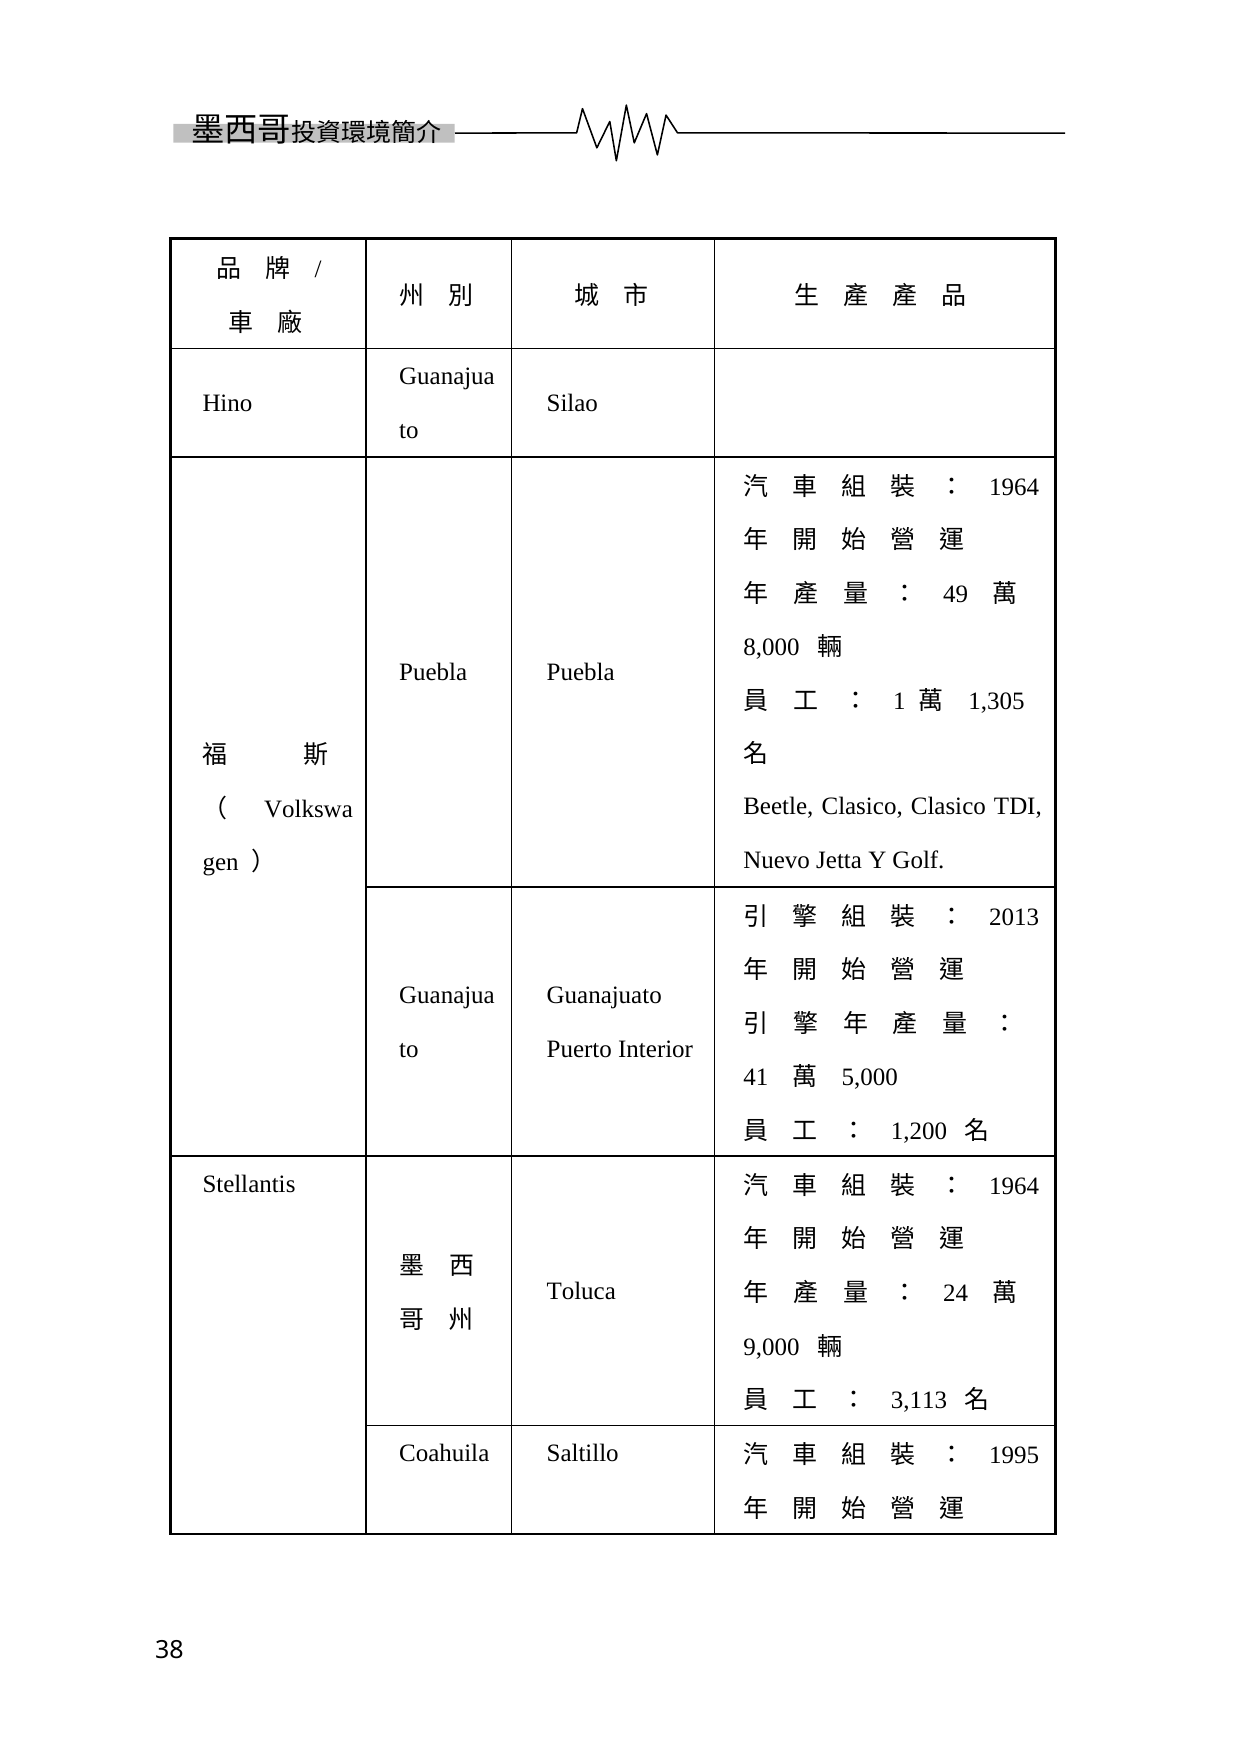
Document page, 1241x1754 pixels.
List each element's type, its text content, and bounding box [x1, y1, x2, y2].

table_cell Saltillo [512, 1426, 714, 1533]
table_cell Guanajuato [367, 349, 511, 456]
table_cell Silao [512, 349, 714, 456]
table_cell 引擎組裝：2013年開始營運 引擎年產量：41萬5,000 員工：1,200名 [715, 888, 1054, 1155]
table_header 品牌/車廠 [172, 240, 365, 347]
table_cell 汽車組裝：1995年開始營運 [715, 1426, 1054, 1533]
table_header 生產產品 [715, 240, 1054, 347]
table_cell 福斯（Volkswagen） [172, 458, 365, 1155]
table_cell Stellantis [172, 1157, 365, 1533]
table_cell Toluca [512, 1157, 714, 1424]
table_header 州別 [367, 240, 511, 347]
table_cell [715, 349, 1054, 456]
table_cell 汽車組裝：1964年開始營運 年產量：24萬9,000輛 員工：3,113名 [715, 1157, 1054, 1424]
table_cell Guanajuato [367, 888, 511, 1155]
table_cell Puebla [367, 458, 511, 886]
table_cell Hino [172, 349, 365, 456]
table_cell Puebla [512, 458, 714, 886]
table_header 城市 [512, 240, 714, 347]
table_cell Coahuila [367, 1426, 511, 1533]
table_cell 汽車組裝：1964年開始營運 年產量：49萬8,000輛 員工：1萬1,305名 Beetle, Clasico, Clasico TDI, Nuevo Jetta Y Golf. [715, 458, 1054, 886]
table_cell Guanajuato Puerto Interior [512, 888, 714, 1155]
table_cell 墨西哥州 [367, 1157, 511, 1424]
